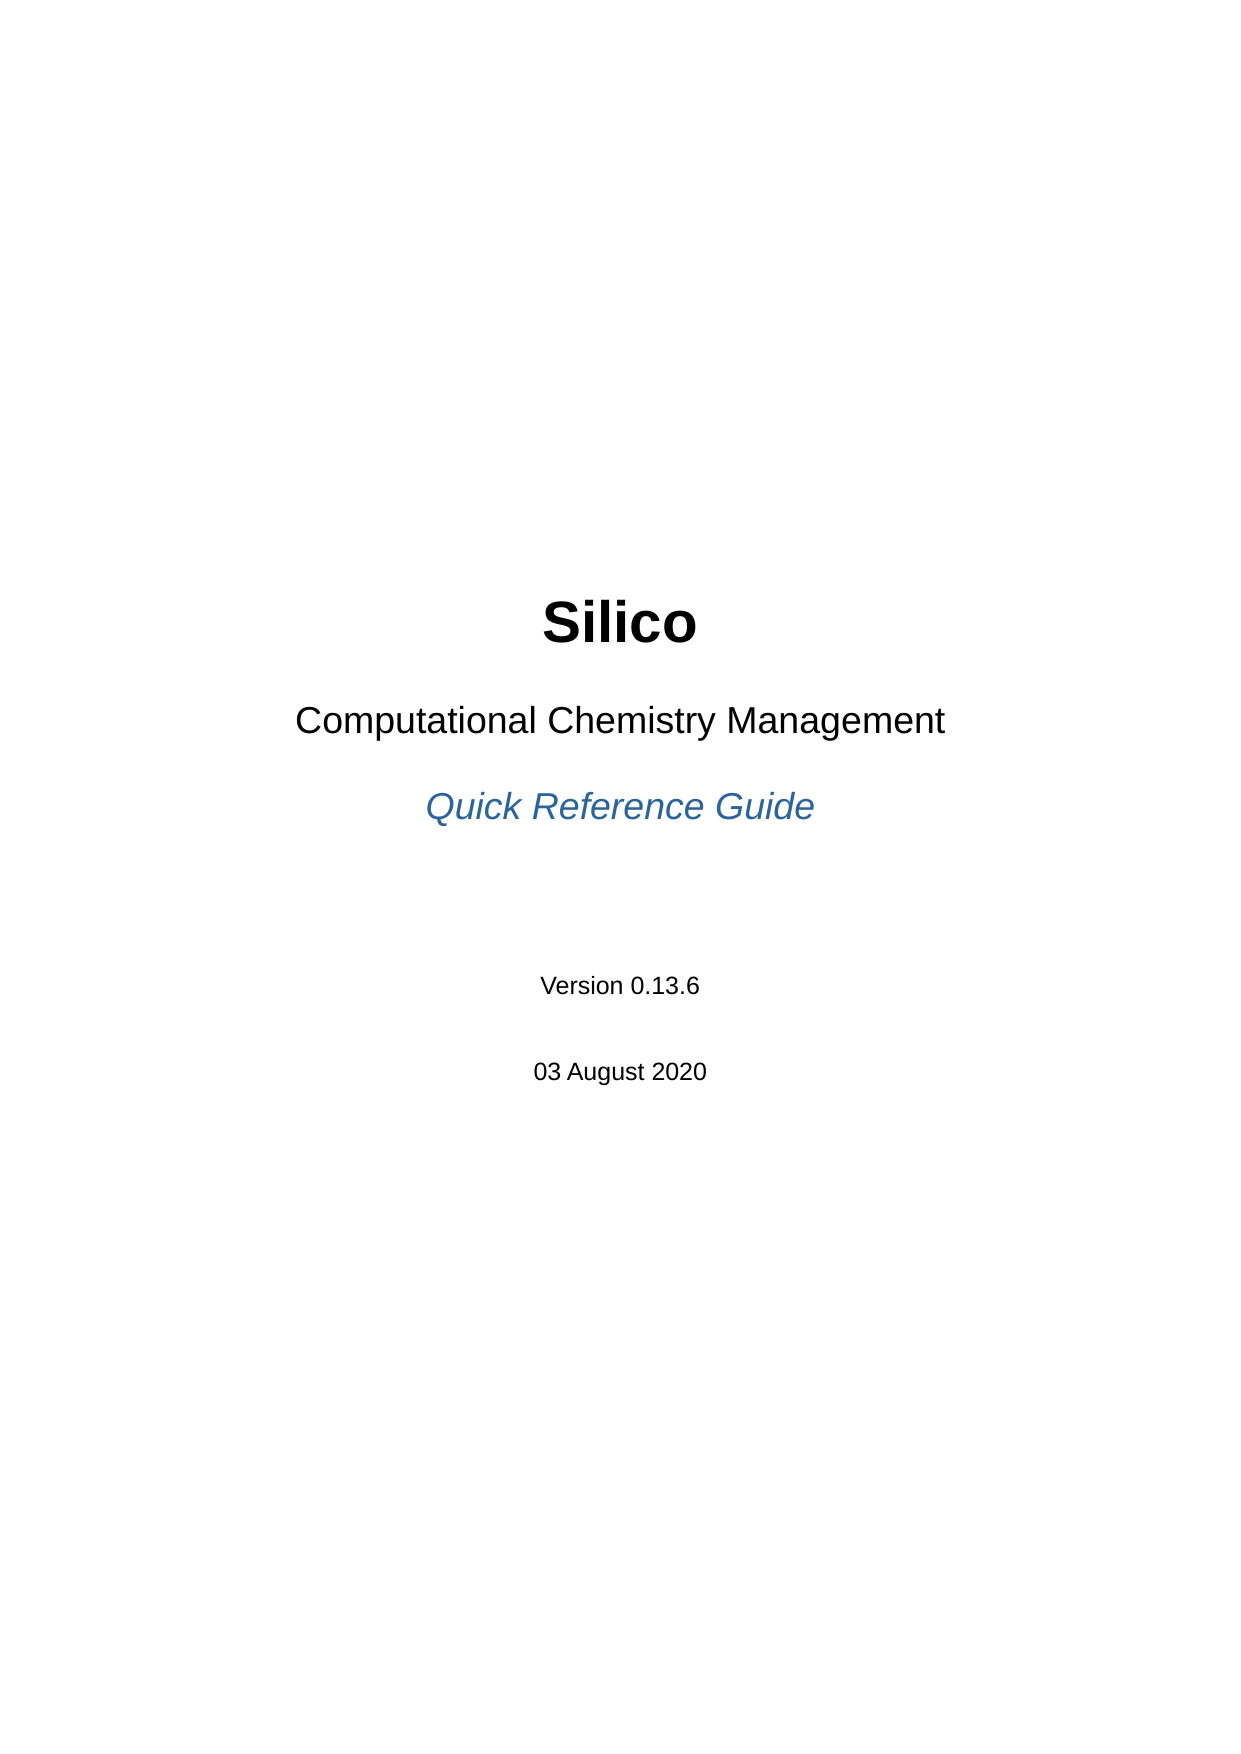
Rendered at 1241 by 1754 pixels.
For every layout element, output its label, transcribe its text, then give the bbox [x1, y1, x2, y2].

text Silico [118, 588, 1122, 655]
text Version 0.13.6 [118, 971, 1122, 1000]
text 03 August 2020 [118, 1057, 1122, 1086]
text Computational Chemistry Management [118, 698, 1122, 741]
text Quick Reference Guide [118, 784, 1122, 827]
